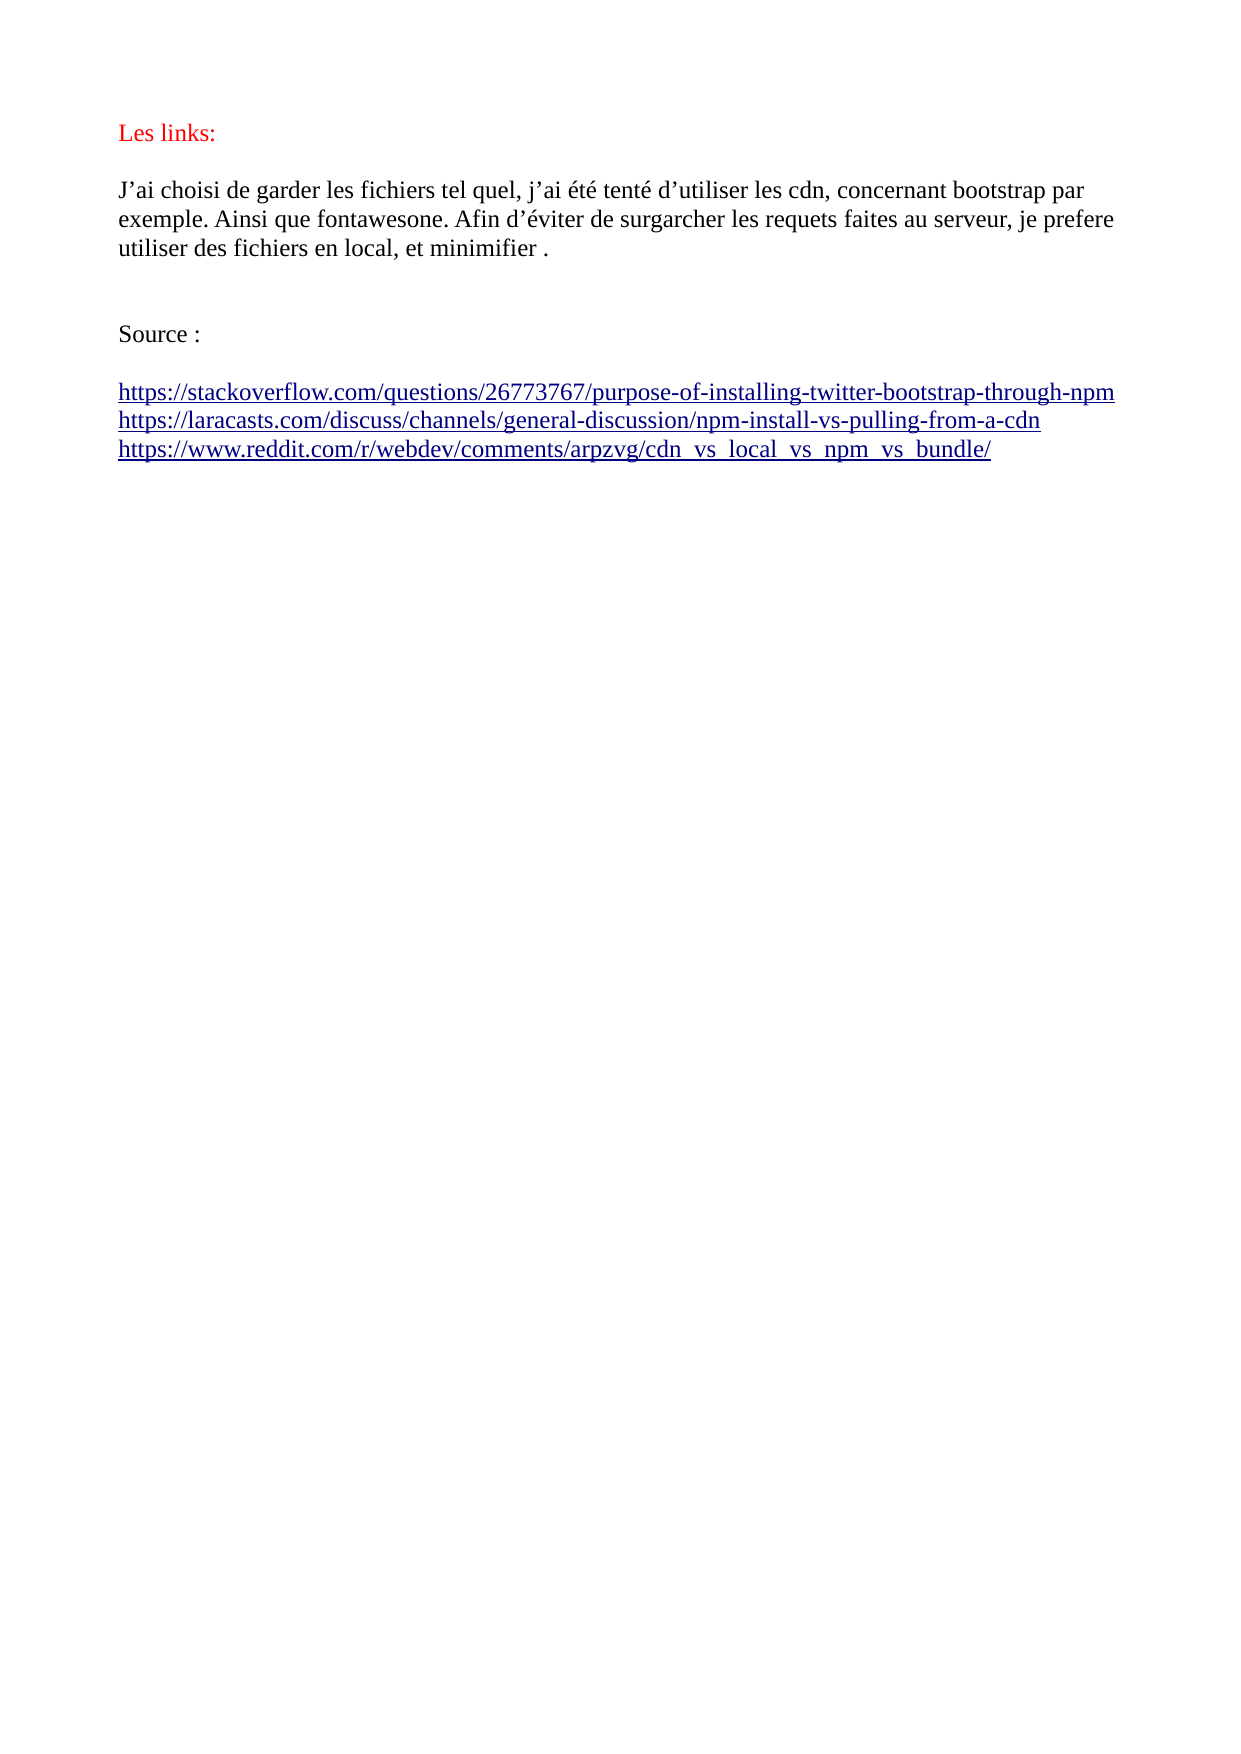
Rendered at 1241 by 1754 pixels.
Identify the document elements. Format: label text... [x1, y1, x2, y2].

text https://stackoverflow.com/questions/26773767/purpose-of-installing-twitter-bootstrap-through-npm [118, 377, 1122, 406]
text https://www.reddit.com/r/webdev/comments/arpzvg/cdn_vs_local_vs_npm_vs_bundle/ [118, 434, 1122, 463]
text Source : [118, 319, 1122, 348]
text Les links: [118, 118, 1122, 147]
text J’ai choisi de garder les fichiers tel quel, j’ai été tenté d’utiliser les cdn, concernant bootstrap par exemple. Ainsi que fontawesone. Afin d’éviter de surgarcher les requets faites au serveur, je prefere utiliser des fichiers en local, et minimifier . [118, 176, 1122, 262]
text https://laracasts.com/discuss/channels/general-discussion/npm-install-vs-pulling-from-a-cdn [118, 406, 1122, 434]
